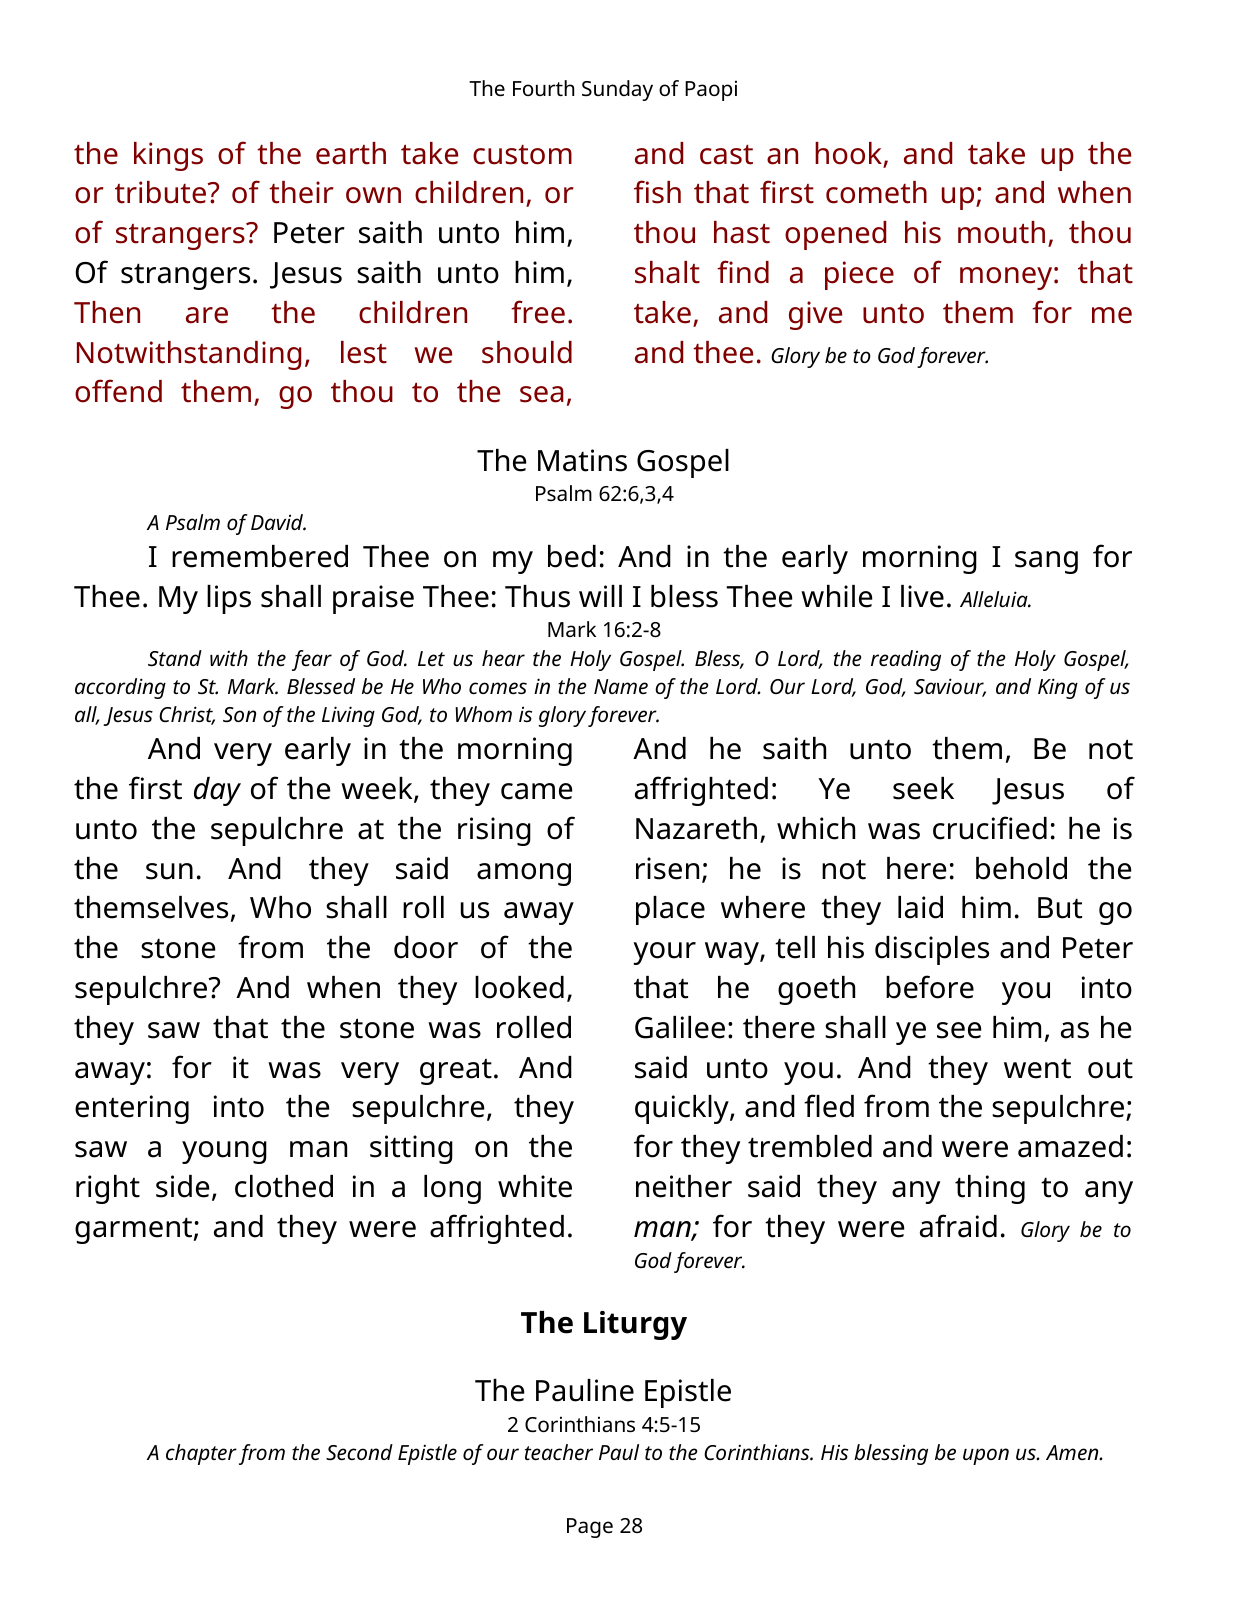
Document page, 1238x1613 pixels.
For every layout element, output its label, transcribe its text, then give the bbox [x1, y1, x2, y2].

text The Liturgy [74, 1302, 1134, 1342]
text And very early in the morning the first day of the week, they came unto the sepulchre at the rising of the sun. And they said among themselves, Who shall roll us away the stone from the door of the sepulchre? And when they looked, they saw that the stone was rolled away: for it was very great. And entering into the sepulchre, they saw a young man sitting on the right side, clothed in a long white garment; and they were affrighted. [74, 728, 574, 1246]
text Psalm 62:6,3,4 [74, 479, 1134, 508]
text The Matins Gospel [74, 440, 1134, 479]
text 2 Corinthians 4:5-15 [74, 1410, 1134, 1438]
text A chapter from the Second Epistle of our teacher Paul to the Corinthians. His blessing be upon us. Amen. [74, 1438, 1134, 1466]
text And he saith unto them, Be not affrighted: Ye seek Jesus of Nazareth, which was crucified: he is risen; he is not here: behold the place where they laid him. But go your way, tell his disciples and Peter that he goeth before you into Galilee: there shall ye see him, as he said unto you. And they went out quickly, and fled from the sepulchre; for they trembled and were amazed: neither said they any thing to any man; for they were afraid. Glory be to God forever. [633, 728, 1134, 1274]
text A Psalm of David. [74, 508, 1134, 536]
text I remembered Thee on my bed: And in the early morning I sang for Thee. My lips shall praise Thee: Thus will I bless Thee while I live. Alleluia. [74, 536, 1134, 616]
text and cast an hook, and take up the fish that first cometh up; and when thou hast opened his mouth, thou shalt find a piece of money: that take, and give unto them for me and thee. Glory be to God forever. [633, 133, 1134, 372]
text Mark 16:2-8 [74, 616, 1134, 644]
text the kings of the earth take custom or tribute? of their own children, or of strangers? Peter saith unto him, Of strangers. Jesus saith unto him, Then are the children free. Notwithstanding, lest we should offend them, go thou to the sea, [74, 133, 574, 411]
text The Fourth Sunday of Paopi [72, 74, 1135, 102]
text Stand with the fear of God. Let us hear the Holy Gospel. Bless, O Lord, the reading of the Holy Gospel, according to St. Mark. Blessed be He Who comes in the Name of the Lord. Our Lord, God, Saviour, and King of us all, Jesus Christ, Son of the Living God, to Whom is glory forever. [74, 644, 1134, 728]
text The Pauline Epistle [74, 1370, 1134, 1410]
